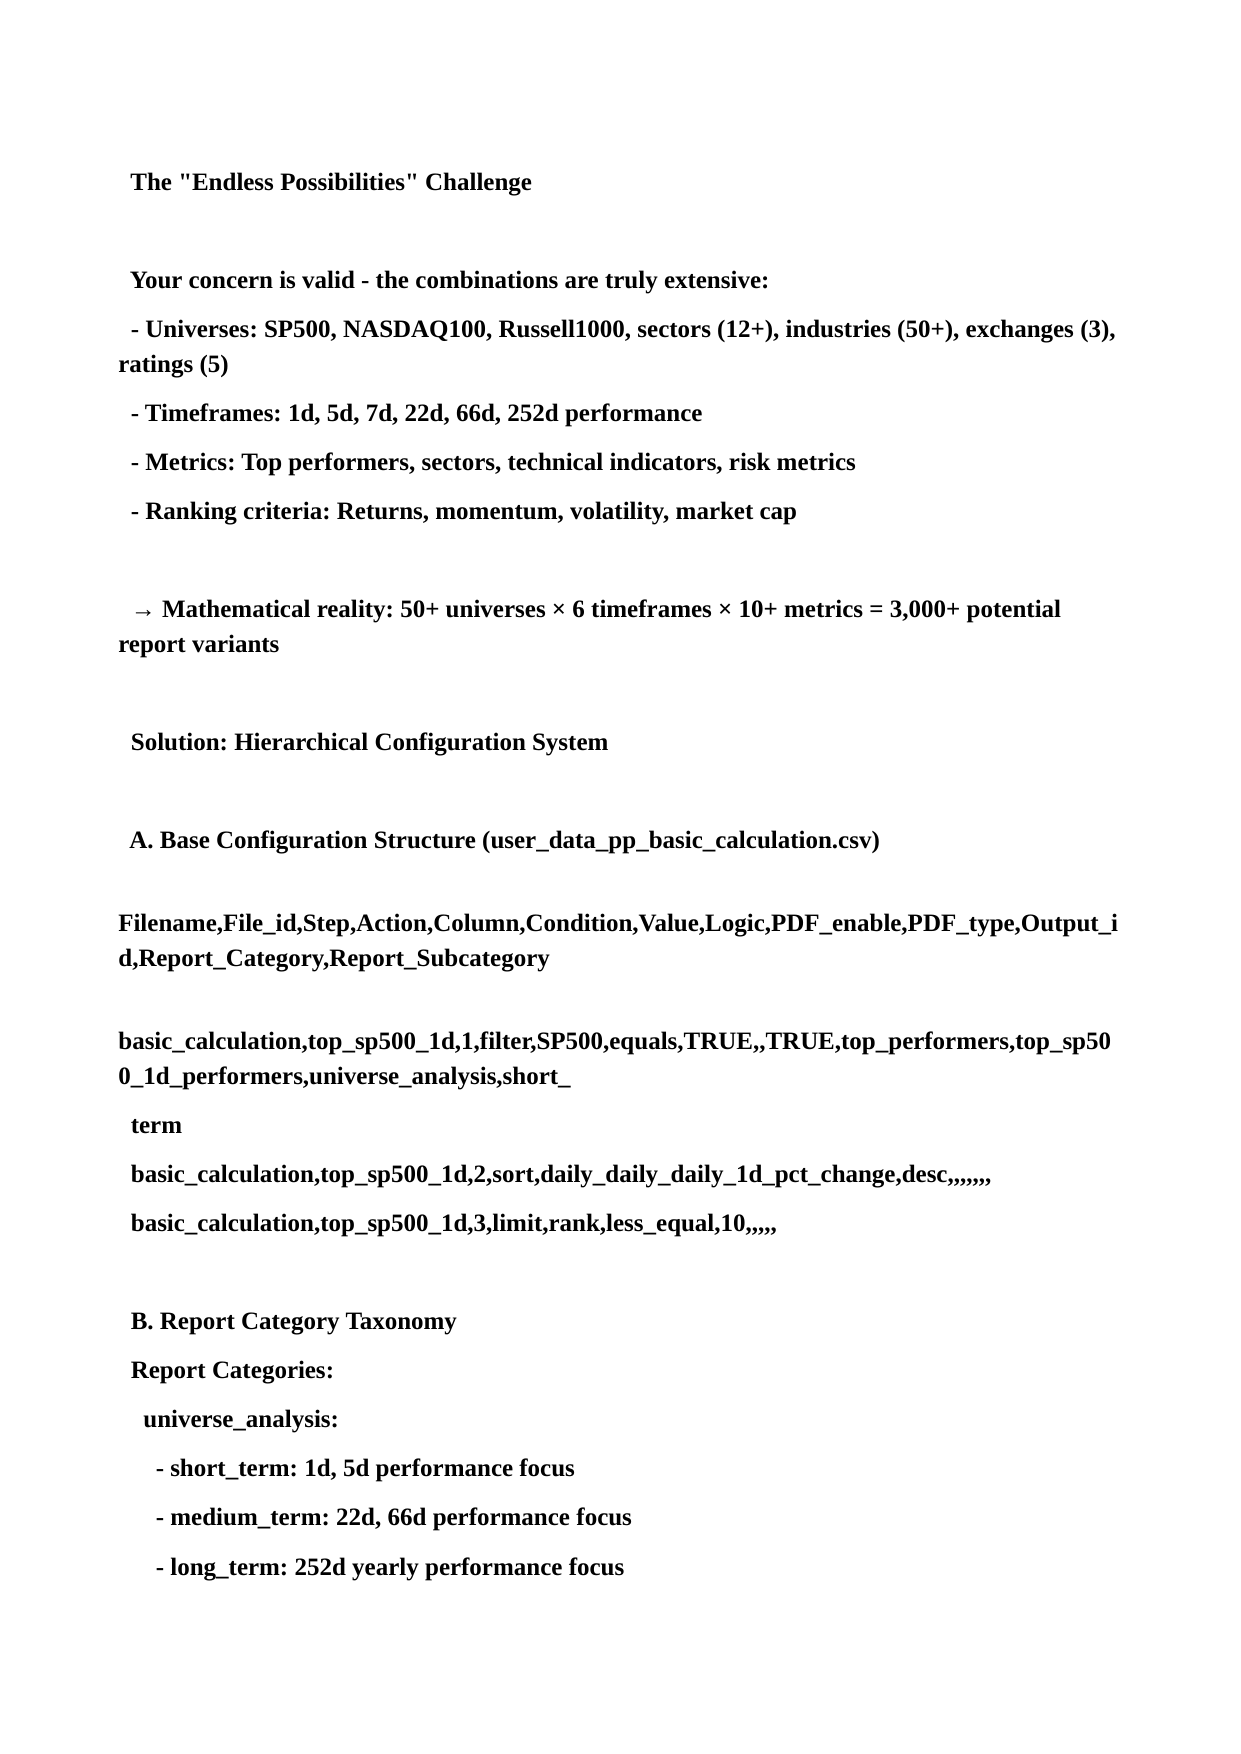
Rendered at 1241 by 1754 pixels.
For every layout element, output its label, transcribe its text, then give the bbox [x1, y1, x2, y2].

text - Universes: SP500, NASDAQ100, Russell1000, sectors (12+), industries (50+), exchanges (3), ratings (5) [118, 314, 1122, 378]
text term [118, 1110, 1122, 1139]
text - long_term: 252d yearly performance focus [118, 1552, 1122, 1580]
text - short_term: 1d, 5d performance focus [118, 1453, 1122, 1482]
text - Metrics: Top performers, sectors, technical indicators, risk metrics [118, 447, 1122, 476]
text - Ranking criteria: Returns, momentum, volatility, market cap [118, 496, 1122, 525]
text basic_calculation,top_sp500_1d,2,sort,daily_daily_daily_1d_pct_change,desc,,,,,,, [118, 1159, 1122, 1188]
text B. Report Category Taxonomy [118, 1306, 1122, 1335]
text - Timeframes: 1d, 5d, 7d, 22d, 66d, 252d performance [118, 398, 1122, 427]
text Your concern is valid - the combinations are truly extensive: [118, 265, 1122, 294]
text - medium_term: 22d, 66d performance focus [118, 1502, 1122, 1531]
text Filename,File_id,Step,Action,Column,Condition,Value,Logic,PDF_enable,PDF_type,Output_id,Report_Category,Report_Subcategory [118, 874, 1122, 972]
text basic_calculation,top_sp500_1d,3,limit,rank,less_equal,10,,,,, [118, 1208, 1122, 1237]
text basic_calculation,top_sp500_1d,1,filter,SP500,equals,TRUE,,TRUE,top_performers,top_sp500_1d_performers,universe_analysis,short_ [118, 992, 1122, 1090]
text universe_analysis: [118, 1404, 1122, 1433]
text The "Endless Possibilities" Challenge [118, 167, 1122, 196]
text Report Categories: [118, 1355, 1122, 1384]
text A. Base Configuration Structure (user_data_pp_basic_calculation.csv) [118, 825, 1122, 854]
text Solution: Hierarchical Configuration System [118, 727, 1122, 756]
text → Mathematical reality: 50+ universes × 6 timeframes × 10+ metrics = 3,000+ potential report variants [118, 594, 1122, 657]
